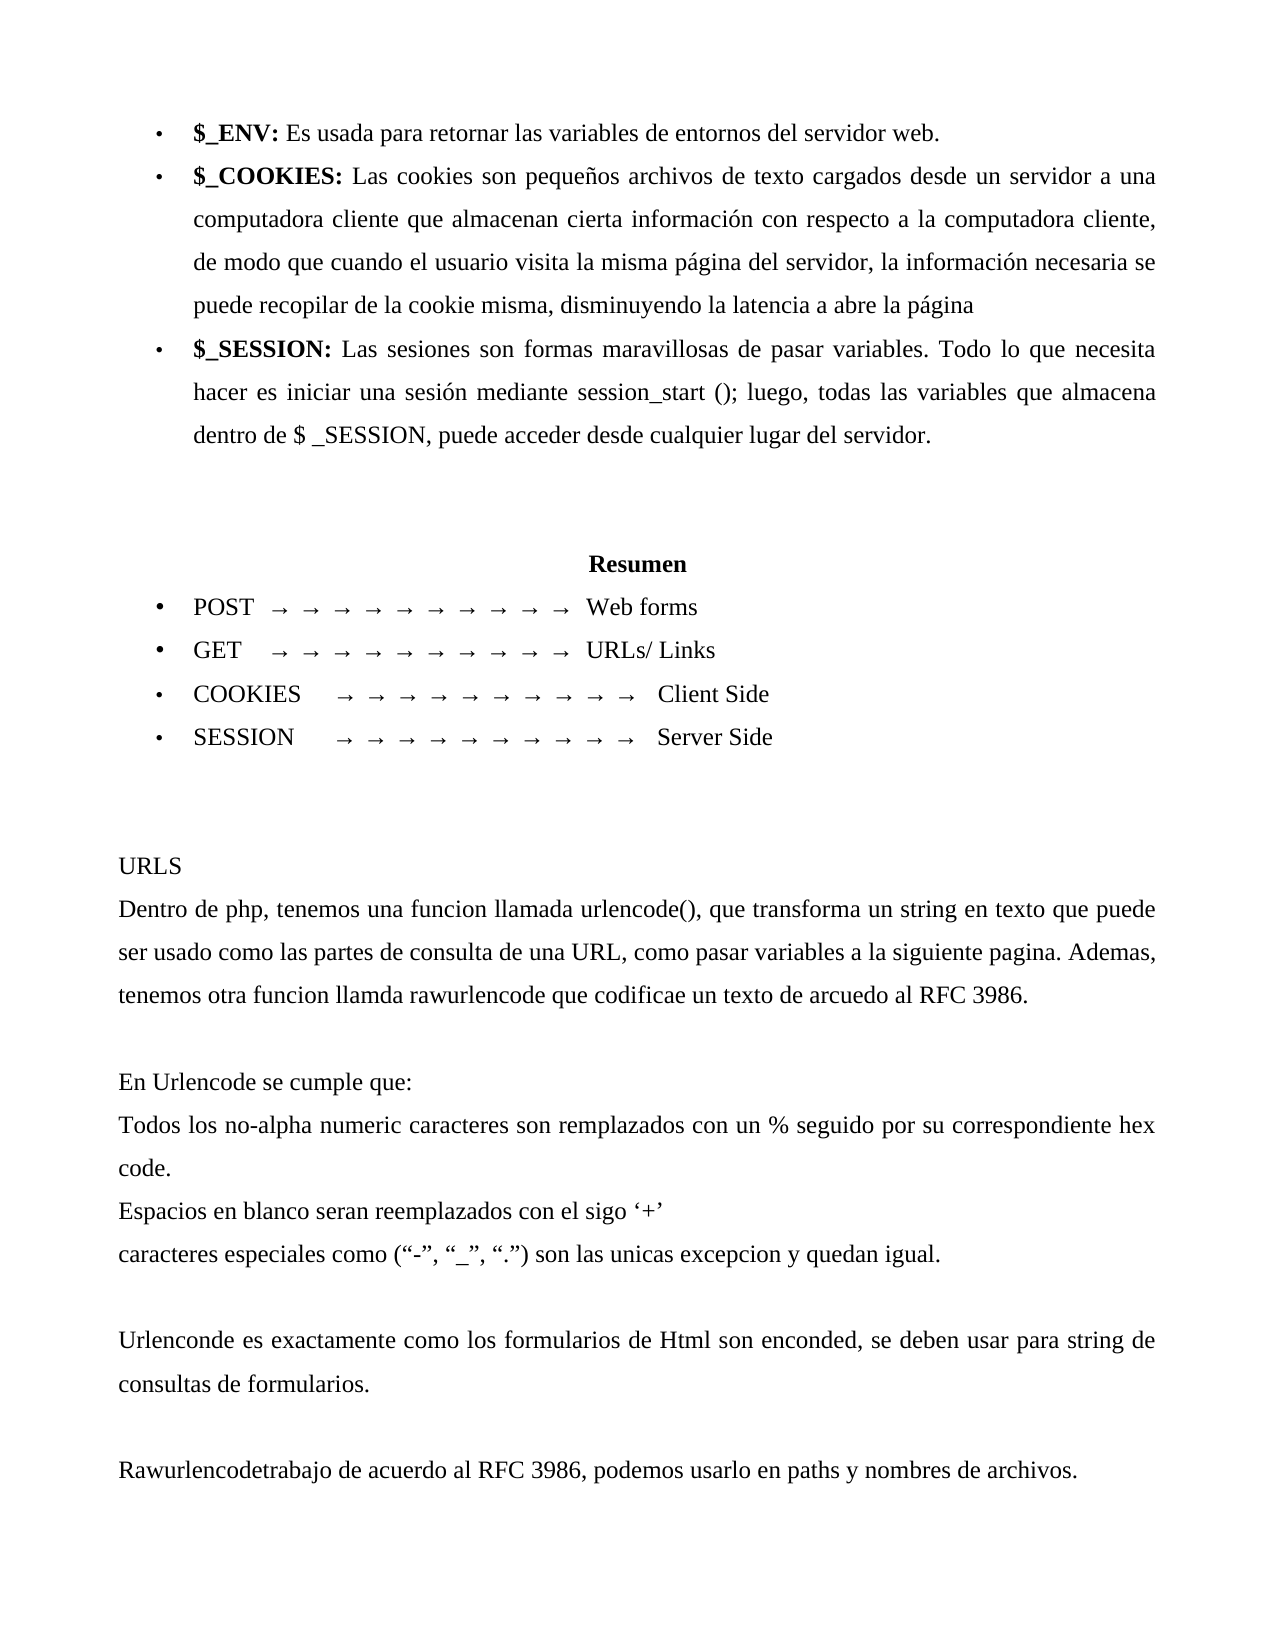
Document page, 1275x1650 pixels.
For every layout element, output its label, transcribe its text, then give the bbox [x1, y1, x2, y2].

list SESSION → → → → → → → → → → Server Side [156, 722, 1157, 751]
text caracteres especiales como (“-”, “_”, “.”) son las unicas excepcion y quedan igual. [118, 1239, 1157, 1268]
text Espacios en blanco seran reemplazados con el sigo ‘+’ [118, 1196, 1157, 1225]
list POST → → → → → → → → → → Web forms [156, 592, 1157, 621]
text Todos los no-alpha numeric caracteres son remplazados con un % seguido por su correspondiente hex code. [118, 1110, 1157, 1182]
text URLS [118, 851, 1157, 880]
list COOKIES → → → → → → → → → → Client Side [156, 679, 1157, 707]
list GET → → → → → → → → → → URLs/ Links [156, 636, 1157, 664]
text Dentro de php, tenemos una funcion llamada urlencode(), que transforma un string en texto que puede ser usado como las partes de consulta de una URL, como pasar variables a la siguiente pagina. Ademas, tenemos otra funcion llamda rawurlencode que codificae un texto de arcuedo al RFC 3986. [118, 894, 1157, 1009]
text Resumen [118, 549, 1157, 578]
list $_COOKIES: Las cookies son pequeños archivos de texto cargados desde un servidor a una computadora cliente que almacenan cierta información con respecto a la computadora cliente, de modo que cuando el usuario visita la misma página del servidor, la información necesaria se puede recopilar de la cookie misma, disminuyendo la latencia a abre la página [156, 161, 1157, 319]
list $_ENV: Es usada para retornar las variables de entornos del servidor web. [156, 118, 1157, 147]
list $_SESSION: Las sesiones son formas maravillosas de pasar variables. Todo lo que necesita hacer es iniciar una sesión mediante session_start (); luego, todas las variables que almacena dentro de $ _SESSION, puede acceder desde cualquier lugar del servidor. [156, 334, 1157, 449]
text En Urlencode se cumple que: [118, 1067, 1157, 1096]
text Rawurlencodetrabajo de acuerdo al RFC 3986, podemos usarlo en paths y nombres de archivos. [118, 1455, 1157, 1484]
text Urlenconde es exactamente como los formularios de Html son enconded, se deben usar para string de consultas de formularios. [118, 1326, 1157, 1397]
